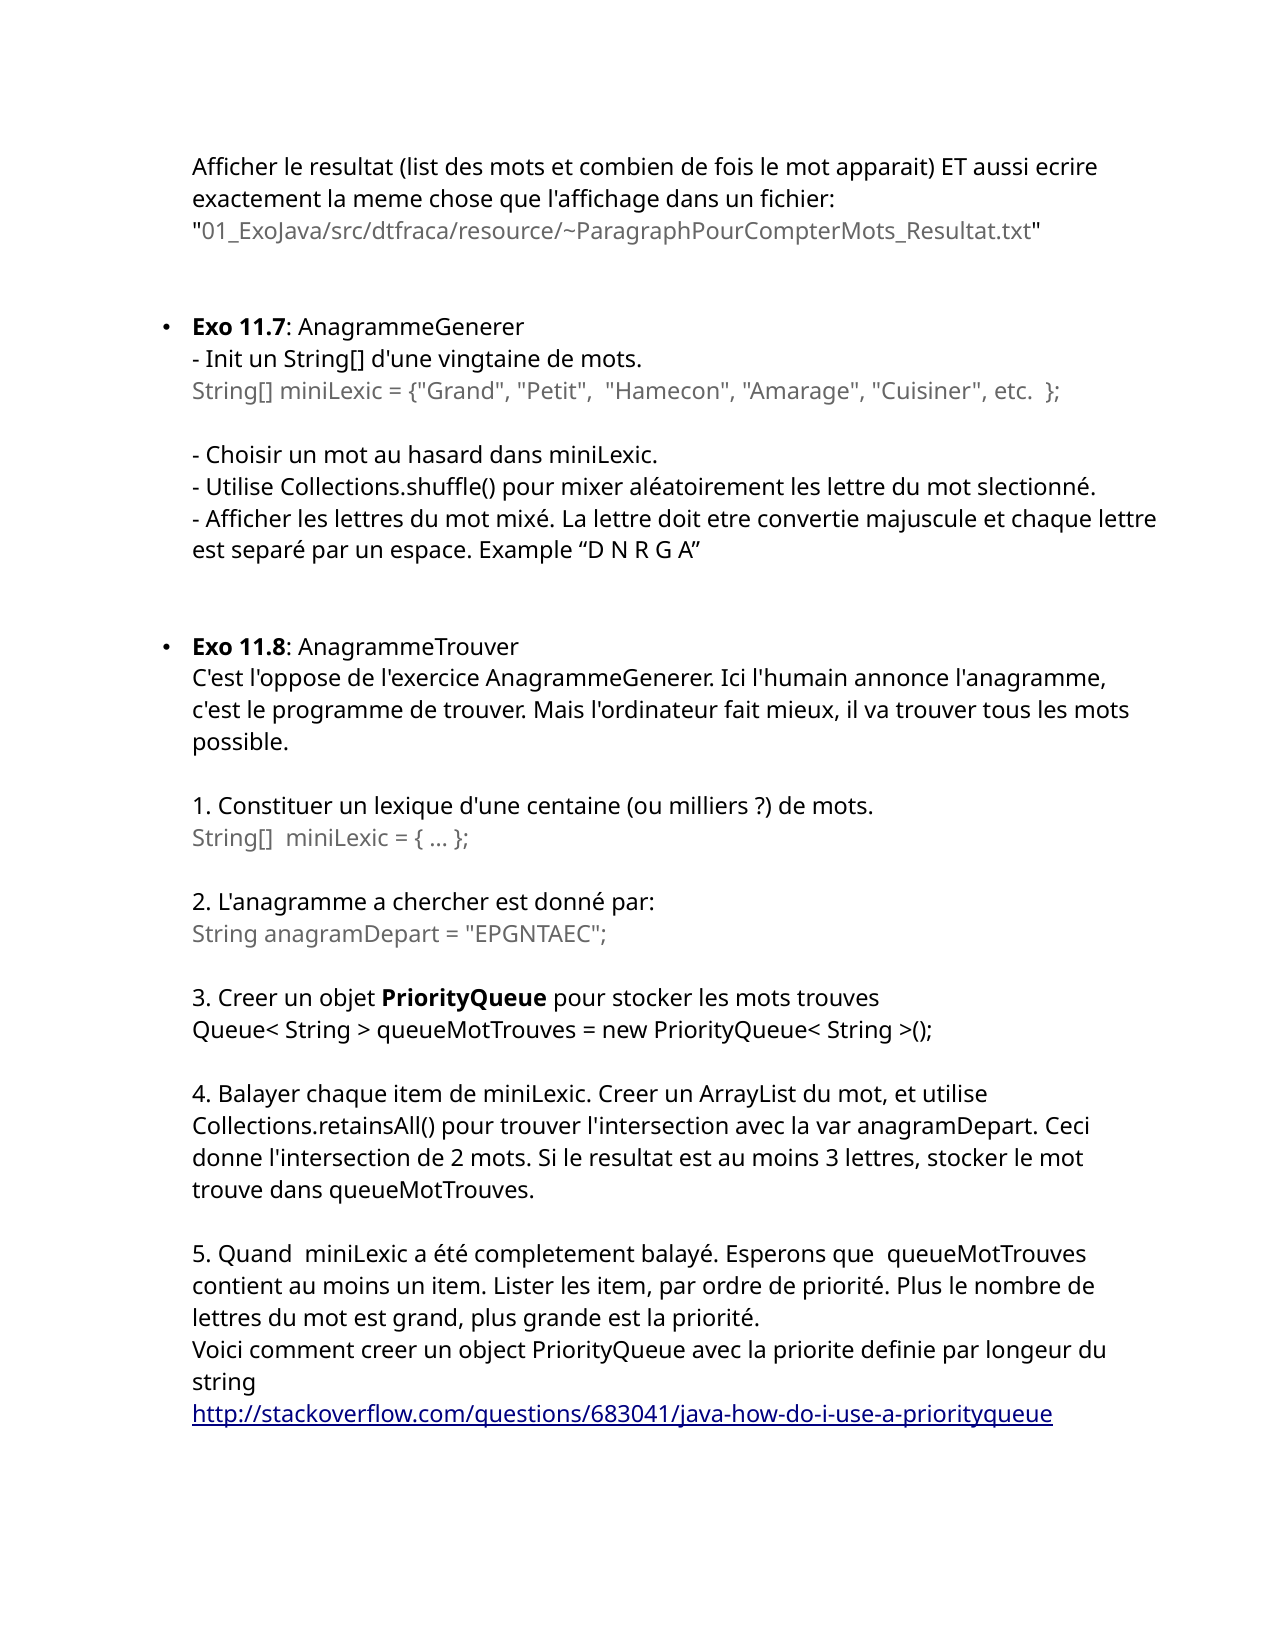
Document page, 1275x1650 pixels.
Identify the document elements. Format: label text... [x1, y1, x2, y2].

list Exo 11.8: AnagrammeTrouver C'est l'oppose de l'exercice AnagrammeGenerer. Ici l'humain annonce l'anagramme, c'est le programme de trouver. Mais l'ordinateur fait mieux, il va trouver tous les mots possible. 1. Constituer un lexique d'une centaine (ou milliers ?) de mots. String[] miniLexic = { … }; 2. L'anagramme a chercher est donné par: String anagramDepart = "EPGNTAEC"; 3. Creer un objet PriorityQueue pour stocker les mots trouves Queue< String > queueMotTrouves = new PriorityQueue< String >(); 4. Balayer chaque item de miniLexic. Creer un ArrayList du mot, et utilise Collections.retainsAll() pour trouver l'intersection avec la var anagramDepart. Ceci donne l'intersection de 2 mots. Si le resultat est au moins 3 lettres, stocker le mot trouve dans queueMotTrouves. 5. Quand miniLexic a été completement balayé. Esperons que queueMotTrouves contient au moins un item. Lister les item, par ordre de priorité. Plus le nombre de lettres du mot est grand, plus grande est la priorité. Voici comment creer un object PriorityQueue avec la priorite definie par longeur du string http://stackoverflow.com/questions/683041/java-how-do-i-use-a-priorityqueue [162, 630, 1157, 1461]
list Exo 11.7: AnagrammeGenerer - Init un String[] d'une vingtaine de mots. String[] miniLexic = {"Grand", "Petit", "Hamecon", "Amarage", "Cuisiner", etc. }; - Choisir un mot au hasard dans miniLexic. - Utilise Collections.shuffle() pour mixer aléatoirement les lettre du mot slectionné. - Afficher les lettres du mot mixé. La lettre doit etre convertie majuscule et chaque lettre est separé par un espace. Example “D N R G A” [162, 310, 1157, 630]
list Afficher le resultat (list des mots et combien de fois le mot apparait) ET aussi ecrire exactement la meme chose que l'affichage dans un fichier: "01_ExoJava/src/dtfraca/resource/~ParagraphPourCompterMots_Resultat.txt" [162, 118, 1157, 310]
